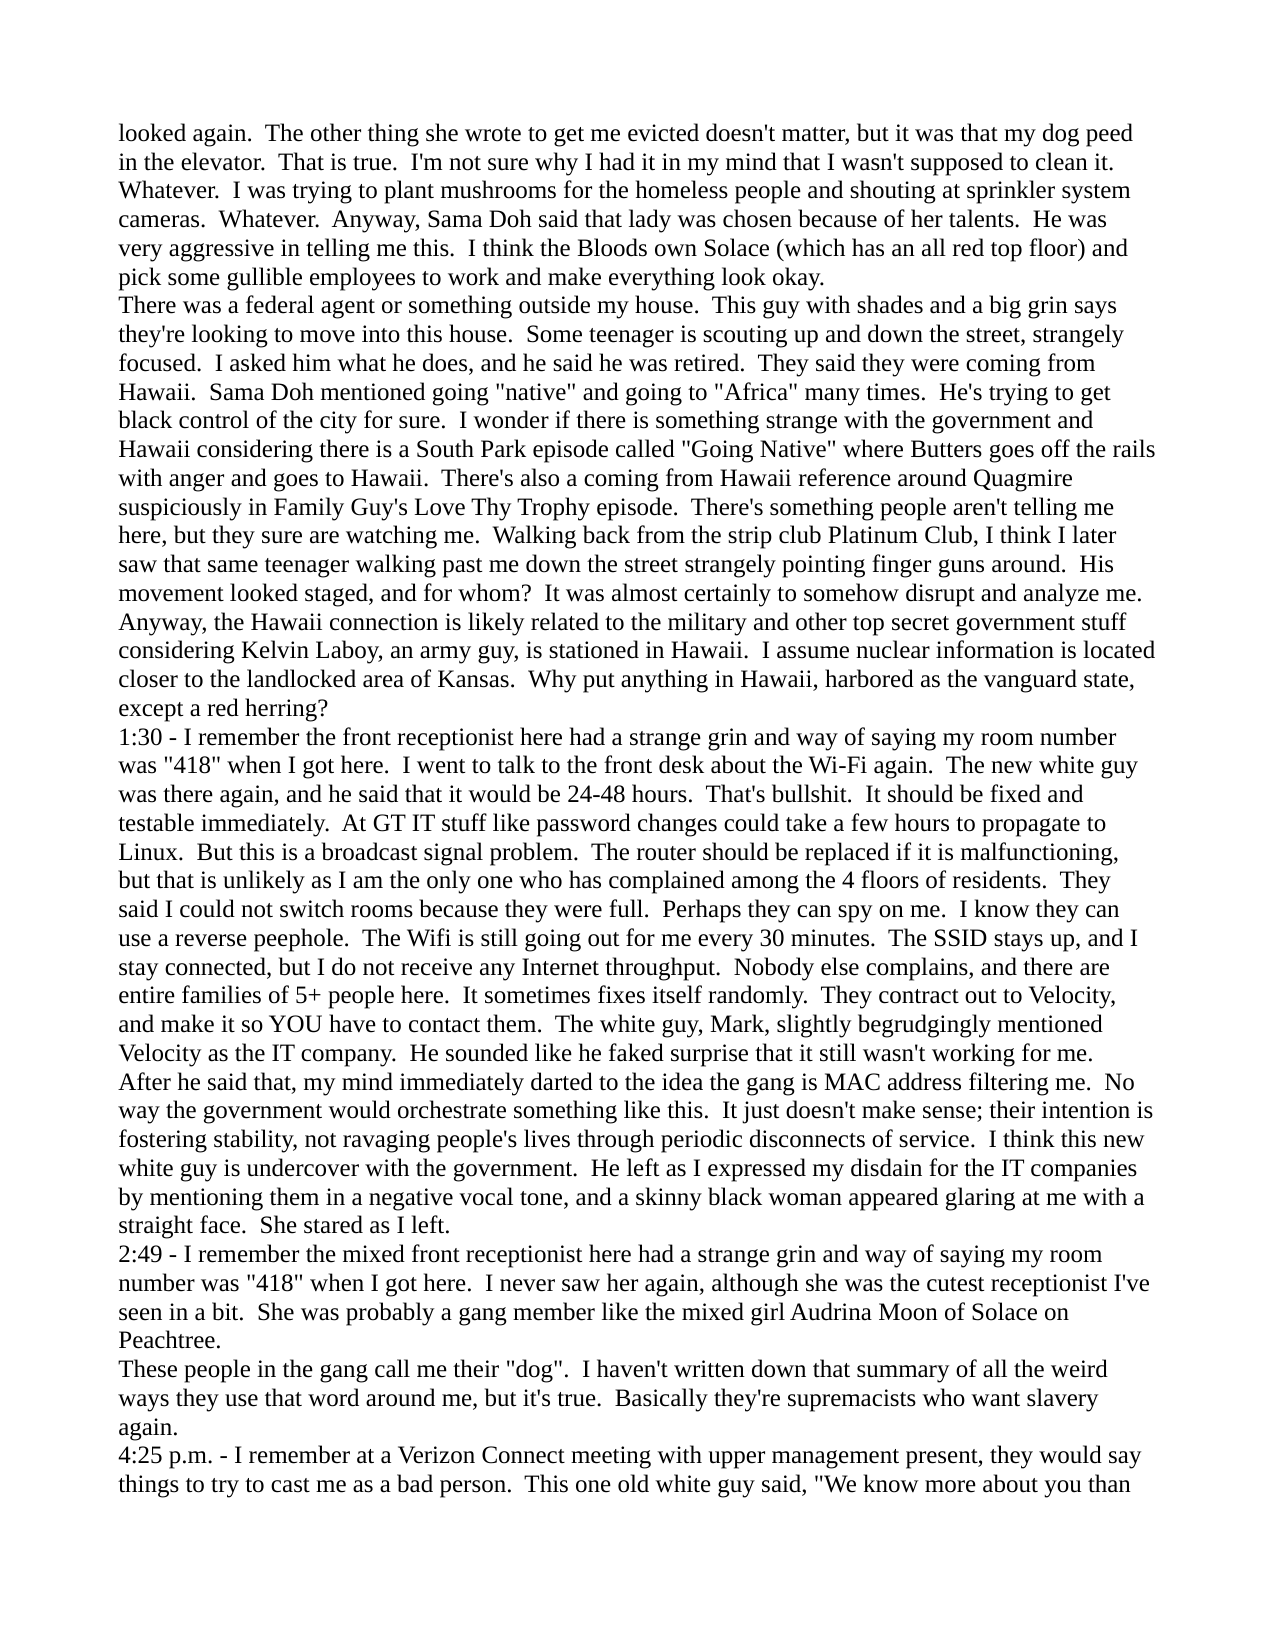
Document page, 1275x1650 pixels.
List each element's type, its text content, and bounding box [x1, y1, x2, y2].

text looked again. The other thing she wrote to get me evicted doesn't matter, but it was that my dog peed in the elevator. That is true. I'm not sure why I had it in my mind that I wasn't supposed to clean it. Whatever. I was trying to plant mushrooms for the homeless people and shouting at sprinkler system cameras. Whatever. Anyway, Sama Doh said that lady was chosen because of her talents. He was very aggressive in telling me this. I think the Bloods own Solace (which has an all red top floor) and pick some gullible employees to work and make everything look okay. [118, 118, 1157, 291]
text These people in the gang call me their "dog". I haven't written down that summary of all the weird ways they use that word around me, but it's true. Basically they're supremacists who want slavery again. [118, 1354, 1157, 1441]
text 4:25 p.m. - I remember at a Verizon Connect meeting with upper management present, they would say things to try to cast me as a bad person. This one old white guy said, "We know more about you than [118, 1441, 1157, 1498]
text There was a federal agent or something outside my house. This guy with shades and a big grin says they're looking to move into this house. Some teenager is scouting up and down the street, strangely focused. I asked him what he does, and he said he was retired. They said they were coming from Hawaii. Sama Doh mentioned going "native" and going to "Africa" many times. He's trying to get black control of the city for sure. I wonder if there is something strange with the government and Hawaii considering there is a South Park episode called "Going Native" where Butters goes off the rails with anger and goes to Hawaii. There's also a coming from Hawaii reference around Quagmire suspiciously in Family Guy's Love Thy Trophy episode. There's something people aren't telling me here, but they sure are watching me. Walking back from the strip club Platinum Club, I think I later saw that same teenager walking past me down the street strangely pointing finger guns around. His movement looked staged, and for whom? It was almost certainly to somehow disrupt and analyze me. Anyway, the Hawaii connection is likely related to the military and other top secret government stuff considering Kelvin Laboy, an army guy, is stationed in Hawaii. I assume nuclear information is located closer to the landlocked area of Kansas. Why put anything in Hawaii, harbored as the vanguard state, except a red herring? [118, 291, 1157, 722]
text 2:49 - I remember the mixed front receptionist here had a strange grin and way of saying my room number was "418" when I got here. I never saw her again, although she was the cutest receptionist I've seen in a bit. She was probably a gang member like the mixed girl Audrina Moon of Solace on Peachtree. [118, 1239, 1157, 1354]
text 1:30 - I remember the front receptionist here had a strange grin and way of saying my room number was "418" when I got here. I went to talk to the front desk about the Wi-Fi again. The new white guy was there again, and he said that it would be 24-48 hours. That's bullshit. It should be fixed and testable immediately. At GT IT stuff like password changes could take a few hours to propagate to Linux. But this is a broadcast signal problem. The router should be replaced if it is malfunctioning, but that is unlikely as I am the only one who has complained among the 4 floors of residents. They said I could not switch rooms because they were full. Perhaps they can spy on me. I know they can use a reverse peephole. The Wifi is still going out for me every 30 minutes. The SSID stays up, and I stay connected, but I do not receive any Internet throughput. Nobody else complains, and there are entire families of 5+ people here. It sometimes fixes itself randomly. They contract out to Velocity, and make it so YOU have to contact them. The white guy, Mark, slightly begrudgingly mentioned Velocity as the IT company. He sounded like he faked surprise that it still wasn't working for me. After he said that, my mind immediately darted to the idea the gang is MAC address filtering me. No way the government would orchestrate something like this. It just doesn't make sense; their intention is fostering stability, not ravaging people's lives through periodic disconnects of service. I think this new white guy is undercover with the government. He left as I expressed my disdain for the IT companies by mentioning them in a negative vocal tone, and a skinny black woman appeared glaring at me with a straight face. She stared as I left. [118, 722, 1157, 1239]
